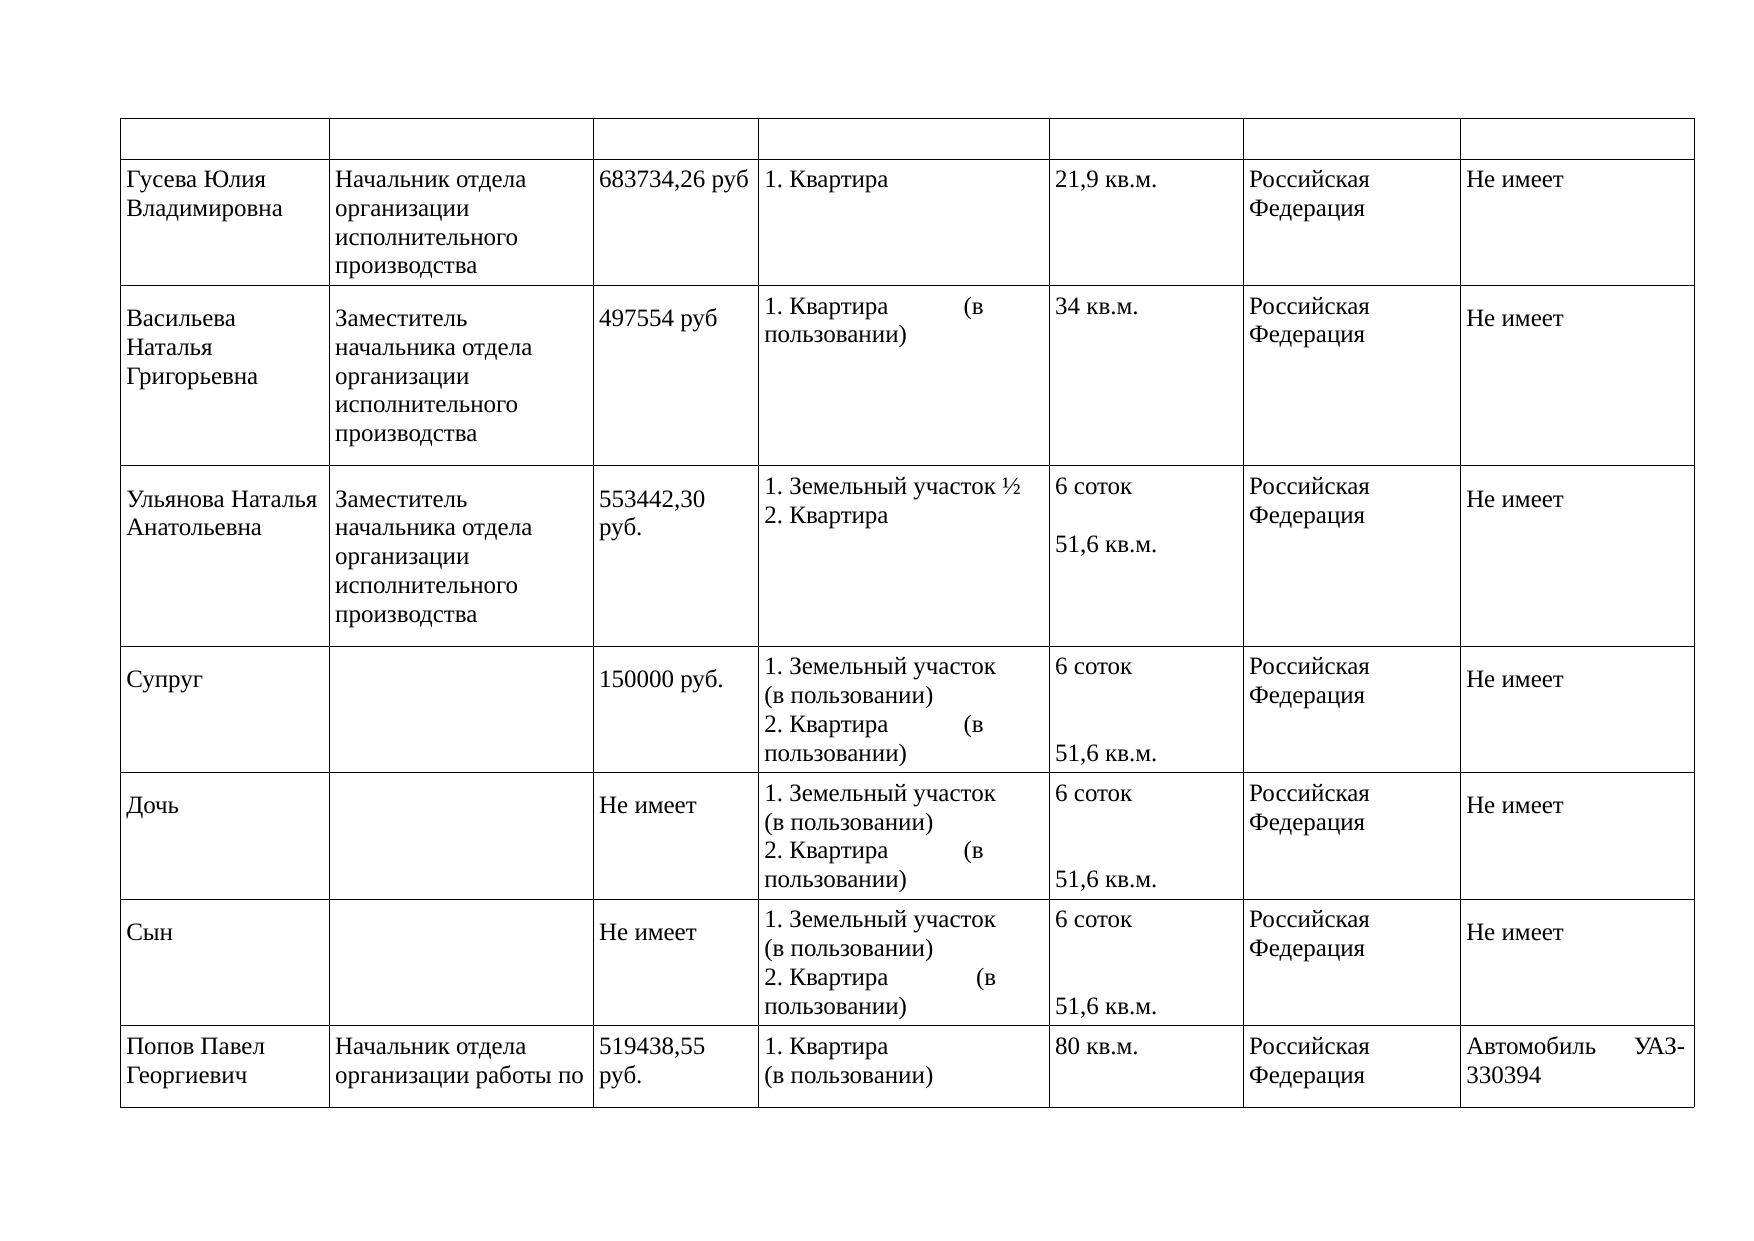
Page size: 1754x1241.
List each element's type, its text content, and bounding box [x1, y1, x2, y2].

table_cell 6 соток 51,6 кв.м. [1050, 773, 1243, 899]
table_cell 1. Квартира (в пользовании) [759, 286, 1049, 465]
table_cell [330, 119, 593, 158]
table_cell Российская Федерация [1244, 286, 1460, 465]
table_cell Российская Федерация [1244, 1026, 1460, 1107]
table_cell Гусева Юлия Владимировна [121, 160, 329, 285]
table_cell [759, 119, 1049, 158]
table_cell Сын [121, 900, 329, 1025]
table_cell Российская Федерация [1244, 773, 1460, 899]
table_cell Ульянова Наталья Анатольевна [121, 466, 329, 646]
table_cell Не имеет [1461, 647, 1694, 772]
table_cell 34 кв.м. [1050, 286, 1243, 465]
table_cell [1244, 119, 1460, 158]
table_cell 1. Земельный участок (в пользовании) 2. Квартира (в пользовании) [759, 900, 1049, 1025]
table_cell Автомобиль УАЗ-330394 [1461, 1026, 1694, 1107]
table_cell Попов Павел Георгиевич [121, 1026, 329, 1107]
table_cell Российская Федерация [1244, 900, 1460, 1025]
table_cell [330, 647, 593, 772]
table_cell 21,9 кв.м. [1050, 160, 1243, 285]
table_cell Не имеет [594, 900, 758, 1025]
table_cell 150000 руб. [594, 647, 758, 772]
table_cell 80 кв.м. [1050, 1026, 1243, 1107]
table_cell [121, 119, 329, 158]
table_cell 553442,30 руб. [594, 466, 758, 646]
table_cell [1461, 119, 1694, 158]
table_cell Не имеет [594, 773, 758, 899]
table_cell Дочь [121, 773, 329, 899]
table_cell Не имеет [1461, 773, 1694, 899]
table_cell Российская Федерация [1244, 160, 1460, 285]
table_cell [1050, 119, 1243, 158]
table_cell Васильева Наталья Григорьевна [121, 286, 329, 465]
table_cell 1. Земельный участок (в пользовании) 2. Квартира (в пользовании) [759, 773, 1049, 899]
table_cell 6 соток 51,6 кв.м. [1050, 647, 1243, 772]
table_cell 497554 руб [594, 286, 758, 465]
table_cell [330, 900, 593, 1025]
table_cell [594, 119, 758, 158]
table_cell 6 соток 51,6 кв.м. [1050, 900, 1243, 1025]
table_cell 6 соток 51,6 кв.м. [1050, 466, 1243, 646]
table_cell Заместитель начальника отдела организации исполнительного производства [330, 286, 593, 465]
table_cell 1. Земельный участок (в пользовании) 2. Квартира (в пользовании) [759, 647, 1049, 772]
table_cell 1. Земельный участок ½ 2. Квартира [759, 466, 1049, 646]
table_cell 1. Квартира [759, 160, 1049, 285]
table_cell Не имеет [1461, 900, 1694, 1025]
table_cell Не имеет [1461, 286, 1694, 465]
table_cell Супруг [121, 647, 329, 772]
table_cell Начальник отдела организации работы по [330, 1026, 593, 1107]
table_cell Российская Федерация [1244, 647, 1460, 772]
table_cell Заместитель начальника отдела организации исполнительного производства [330, 466, 593, 646]
table_cell 683734,26 руб [594, 160, 758, 285]
table_cell Начальник отдела организации исполнительного производства [330, 160, 593, 285]
table_cell 1. Квартира (в пользовании) [759, 1026, 1049, 1107]
table_cell Не имеет [1461, 466, 1694, 646]
table_cell Не имеет [1461, 160, 1694, 285]
table_cell 519438,55 руб. [594, 1026, 758, 1107]
table_cell [330, 773, 593, 899]
table_cell Российская Федерация [1244, 466, 1460, 646]
